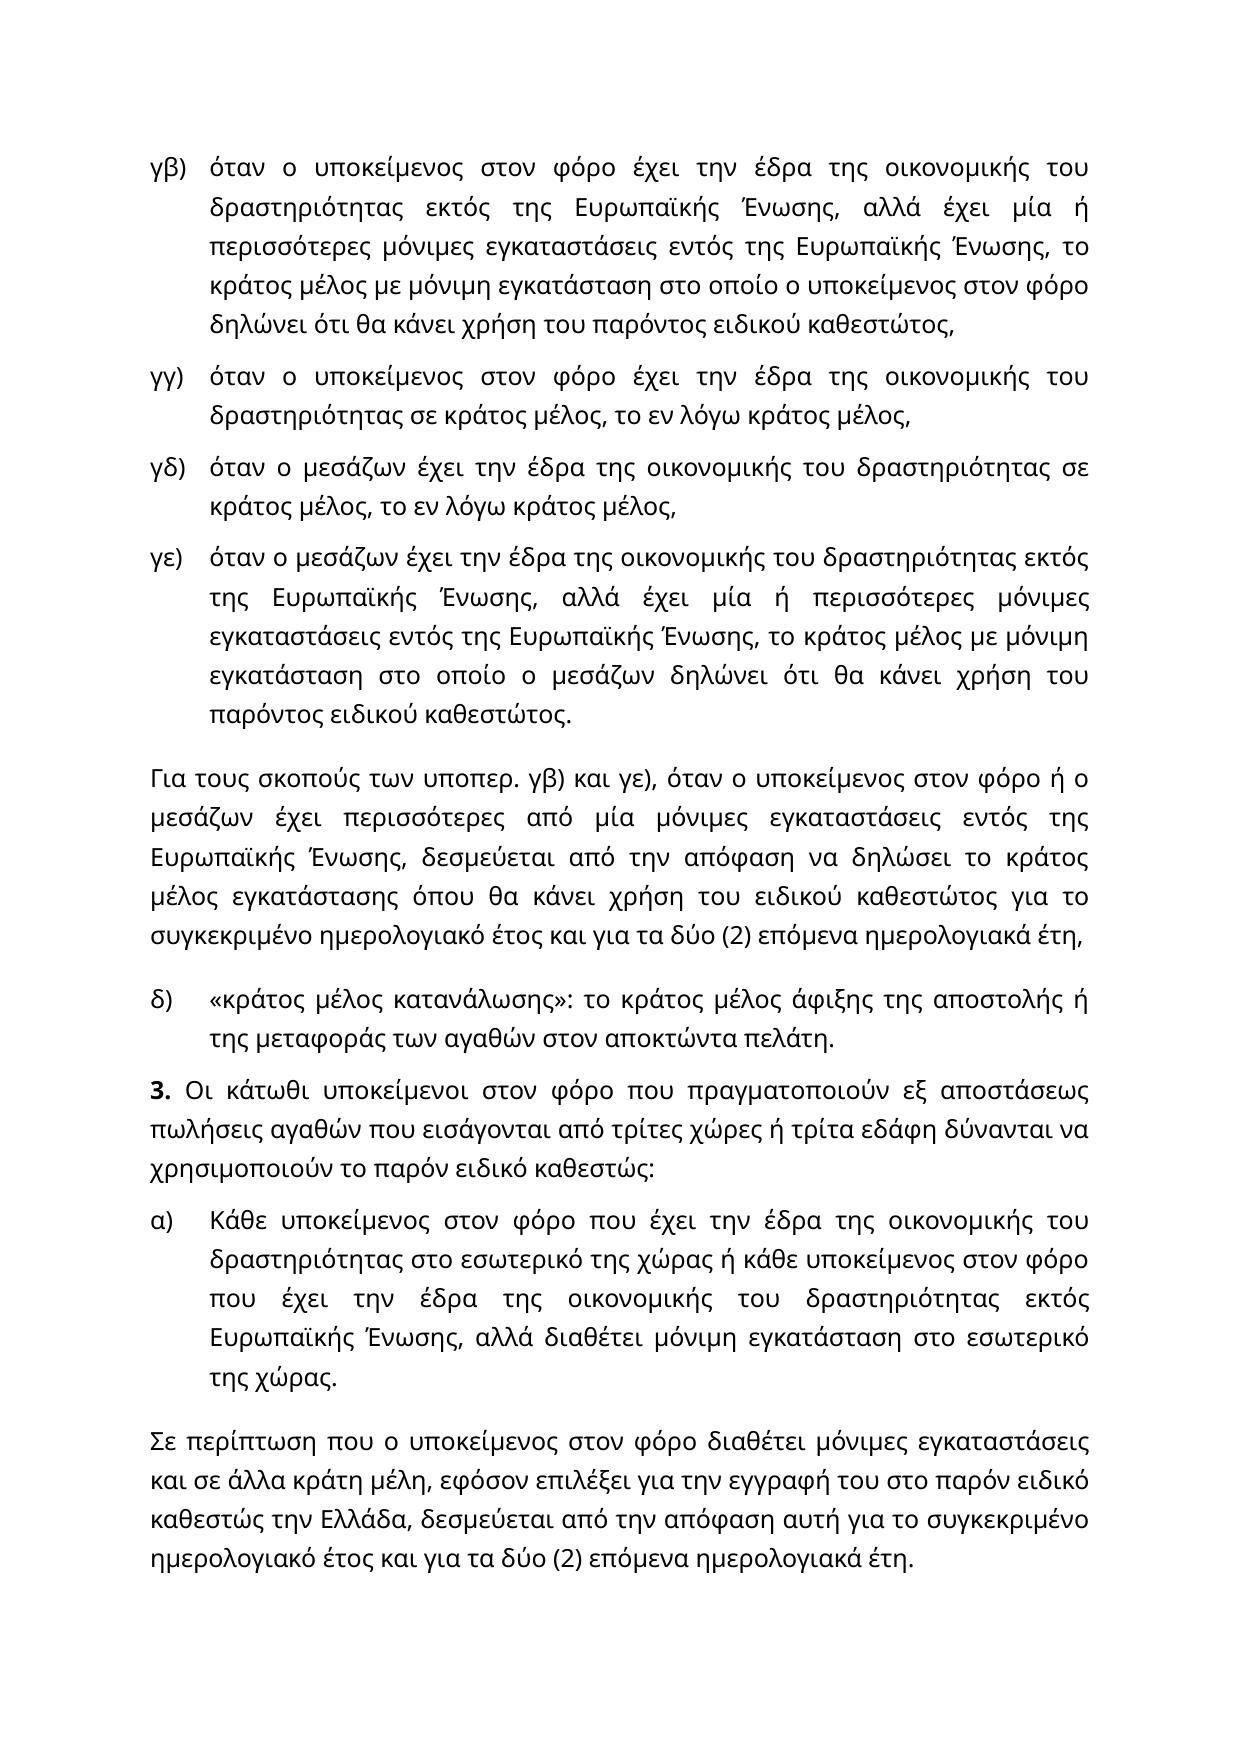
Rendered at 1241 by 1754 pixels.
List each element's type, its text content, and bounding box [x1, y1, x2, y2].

list γβ) όταν ο υποκείμενος στον φόρο έχει την έδρα της οικονομικής του δραστηριότητας εκτός της Ευρωπαϊκής Ένωσης, αλλά έχει μία ή περισσότερες μόνιμες εγκαταστάσεις εντός της Ευρωπαϊκής Ένωσης, το κράτος μέλος με μόνιμη εγκατάσταση στο οποίο ο υποκείμενος στον φόρο δηλώνει ότι θα κάνει χρήση του παρόντος ειδικού καθεστώτος, [150, 150, 1090, 341]
text Σε περίπτωση που ο υποκείμενος στον φόρο διαθέτει μόνιμες εγκαταστάσεις και σε άλλα κράτη μέλη, εφόσον επιλέξει για την εγγραφή του στο παρόν ειδικό καθεστώς την Ελλάδα, δεσμεύεται από την απόφαση αυτή για το συγκεκριμένο ημερολογιακό έτος και για τα δύο (2) επόμενα ημερολογιακά έτη. [150, 1423, 1090, 1575]
text Για τους σκοπούς των υποπερ. γβ) και γε), όταν ο υποκείμενος στον φόρο ή ο μεσάζων έχει περισσότερες από μία μόνιμες εγκαταστάσεις εντός της Ευρωπαϊκής Ένωσης, δεσμεύεται από την απόφαση να δηλώσει το κράτος μέλος εγκατάστασης όπου θα κάνει χρήση του ειδικού καθεστώτος για το συγκεκριμένο ημερολογιακό έτος και για τα δύο (2) επόμενα ημερολογιακά έτη, [150, 761, 1090, 952]
list δ) «κράτος μέλος κατανάλωσης»: το κράτος μέλος άφιξης της αποστολής ή της μεταφοράς των αγαθών στον αποκτώντα πελάτη. [150, 982, 1090, 1055]
list γε) όταν ο μεσάζων έχει την έδρα της οικονομικής του δραστηριότητας εκτός της Ευρωπαϊκής Ένωσης, αλλά έχει μία ή περισσότερες μόνιμες εγκαταστάσεις εντός της Ευρωπαϊκής Ένωσης, το κράτος μέλος με μόνιμη εγκατάσταση στο οποίο ο μεσάζων δηλώνει ότι θα κάνει χρήση του παρόντος ειδικού καθεστώτος. [150, 540, 1090, 731]
list γγ) όταν ο υποκείμενος στον φόρο έχει την έδρα της οικονομικής του δραστηριότητας σε κράτος μέλος, το εν λόγω κράτος μέλος, [150, 358, 1090, 432]
text 3. Οι κάτωθι υποκείμενοι στον φόρο που πραγματοποιούν εξ αποστάσεως πωλήσεις αγαθών που εισάγονται από τρίτες χώρες ή τρίτα εδάφη δύνανται να χρησιμοποιούν το παρόν ειδικό καθεστώς: [150, 1072, 1090, 1185]
list γδ) όταν ο μεσάζων έχει την έδρα της οικονομικής του δραστηριότητας σε κράτος μέλος, το εν λόγω κράτος μέλος, [150, 449, 1090, 522]
list α) Κάθε υποκείμενος στον φόρο που έχει την έδρα της οικονομικής του δραστηριότητας στο εσωτερικό της χώρας ή κάθε υποκείμενος στον φόρο που έχει την έδρα της οικονομικής του δραστηριότητας εκτός Ευρωπαϊκής Ένωσης, αλλά διαθέτει μόνιμη εγκατάσταση στο εσωτερικό της χώρας. [150, 1202, 1090, 1393]
